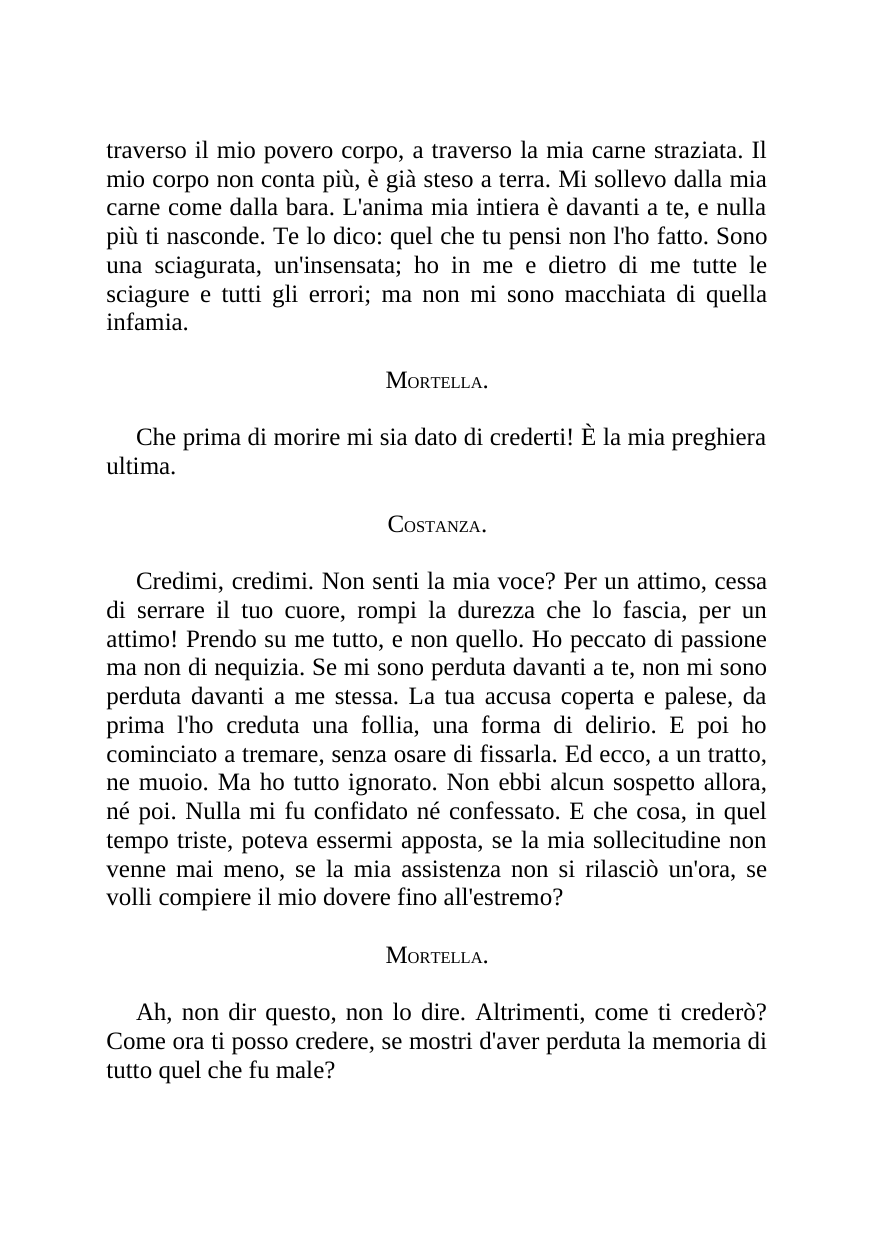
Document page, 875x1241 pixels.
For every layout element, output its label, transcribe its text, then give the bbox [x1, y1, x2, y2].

text Costanza. [106, 509, 768, 537]
text Mortella. [106, 940, 768, 969]
text Ah, non dir questo, non lo dire. Altrimenti, come ti crederò? Come ora ti posso credere, se mostri d'aver perduta la memoria di tutto quel che fu male? [106, 997, 768, 1084]
text Credimi, credimi. Non senti la mia voce? Per un attimo, cessa di serrare il tuo cuore, rompi la durezza che lo fascia, per un attimo! Prendo su me tutto, e non quello. Ho peccato di passione ma non di nequizia. Se mi sono perduta davanti a te, non mi sono perduta davanti a me stessa. La tua accusa coperta e palese, da prima l'ho creduta una follia, una forma di delirio. E poi ho cominciato a tremare, senza osare di fissarla. Ed ecco, a un tratto, ne muoio. Ma ho tutto ignorato. Non ebbi alcun sospetto allora, né poi. Nulla mi fu confidato né confessato. E che cosa, in quel tempo triste, poteva essermi apposta, se la mia sollecitudine non venne mai meno, se la mia assistenza non si rilasciò un'ora, se volli compiere il mio dovere fino all'estremo? [106, 566, 768, 911]
text Che prima di morire mi sia dato di crederti! È la mia preghiera ultima. [106, 422, 768, 480]
text traverso il mio povero corpo, a traverso la mia carne straziata. Il mio corpo non conta più, è già steso a terra. Mi sollevo dalla mia carne come dalla bara. L'anima mia intiera è davanti a te, e nulla più ti nasconde. Te lo dico: quel che tu pensi non l'ho fatto. Sono una sciagurata, un'insensata; ho in me e dietro di me tutte le sciagure e tutti gli errori; ma non mi sono macchiata di quella infamia. [106, 135, 768, 336]
text Mortella. [106, 365, 768, 394]
